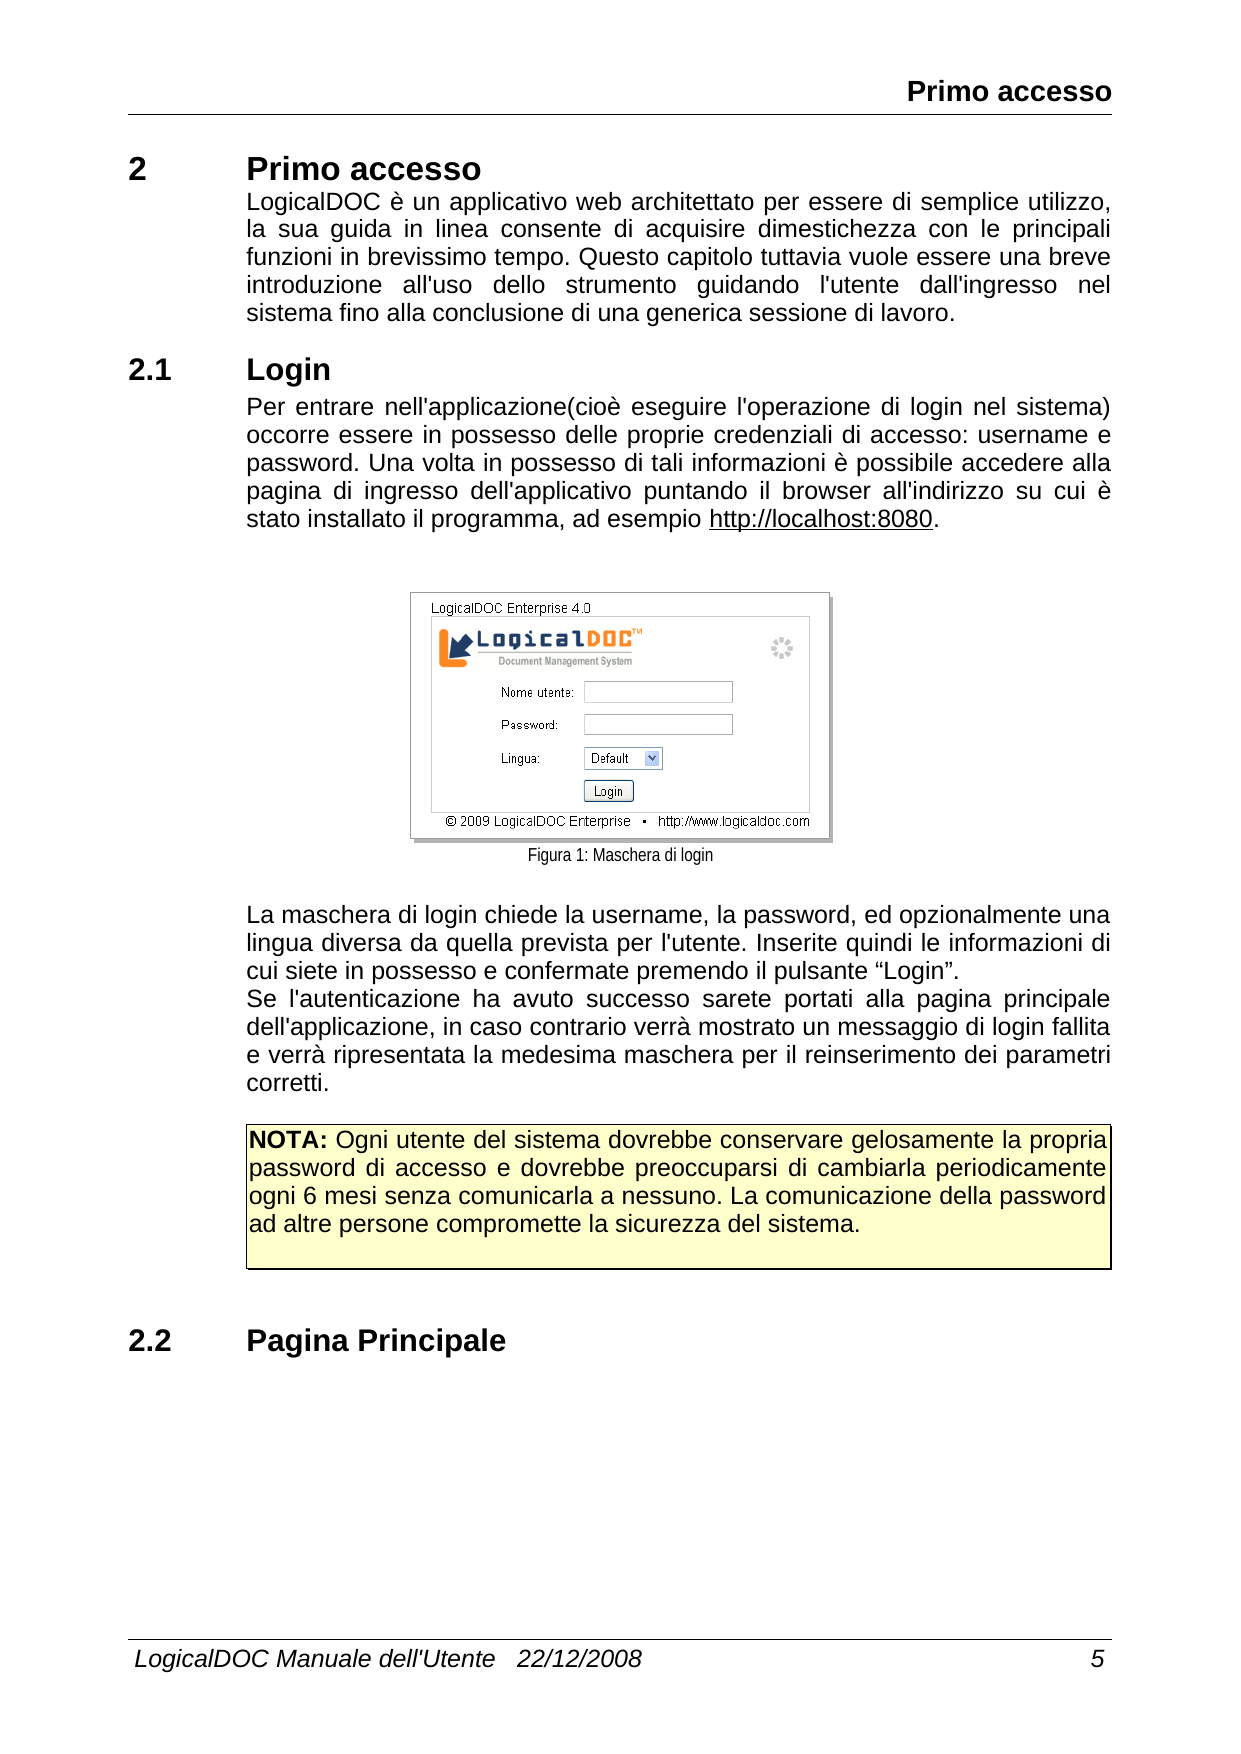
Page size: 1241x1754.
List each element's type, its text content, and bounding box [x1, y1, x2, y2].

text Se l'autenticazione ha avuto successo sarete portati alla pagina principale dell'applicazione, in caso contrario verrà mostrato un messaggio di login fallita e verrà ripresentata la medesima maschera per il reinserimento dei parametri corretti. [246, 984, 1112, 1096]
text Figura 1: Maschera di login [409, 838, 831, 866]
subtitle Primo accesso [128, 150, 1112, 187]
picture [426, 601, 813, 829]
subtitle Pagina Principale [128, 1323, 1112, 1358]
text LogicalDOC è un applicativo web architettato per essere di semplice utilizzo, la sua guida in linea consente di acquisire dimestichezza con le principali funzioni in brevissimo tempo. Questo capitolo tuttavia vuole essere una breve introduzione all'uso dello strumento guidando l'utente dall'ingresso nel sistema fino alla conclusione di una generica sessione di lavoro. [246, 187, 1112, 327]
text La maschera di login chiede la username, la password, ed opzionalmente una lingua diversa da quella prevista per l'utente. Inserite quindi le informazioni di cui siete in possesso e confermate premendo il pulsante “Login”. [246, 561, 1112, 984]
subtitle Login [128, 352, 1112, 387]
text NOTA: Ogni utente del sistema dovrebbe conservare gelosamente la propria password di accesso e dovrebbe preoccuparsi di cambiarla periodicamente ogni 6 mesi senza comunicarla a nessuno. La comunicazione della password ad altre persone compromette la sicurezza del sistema. [247, 1125, 1110, 1236]
text Per entrare nell'applicazione(cioè eseguire l'operazione di login nel sistema) occorre essere in possesso delle proprie credenziali di accesso: username e password. Una volta in possesso di tali informazioni è possibile accedere alla pagina di ingresso dell'applicativo puntando il browser all'indirizzo su cui è stato installato il programma, ad esempio http://localhost:8080. [246, 393, 1112, 533]
